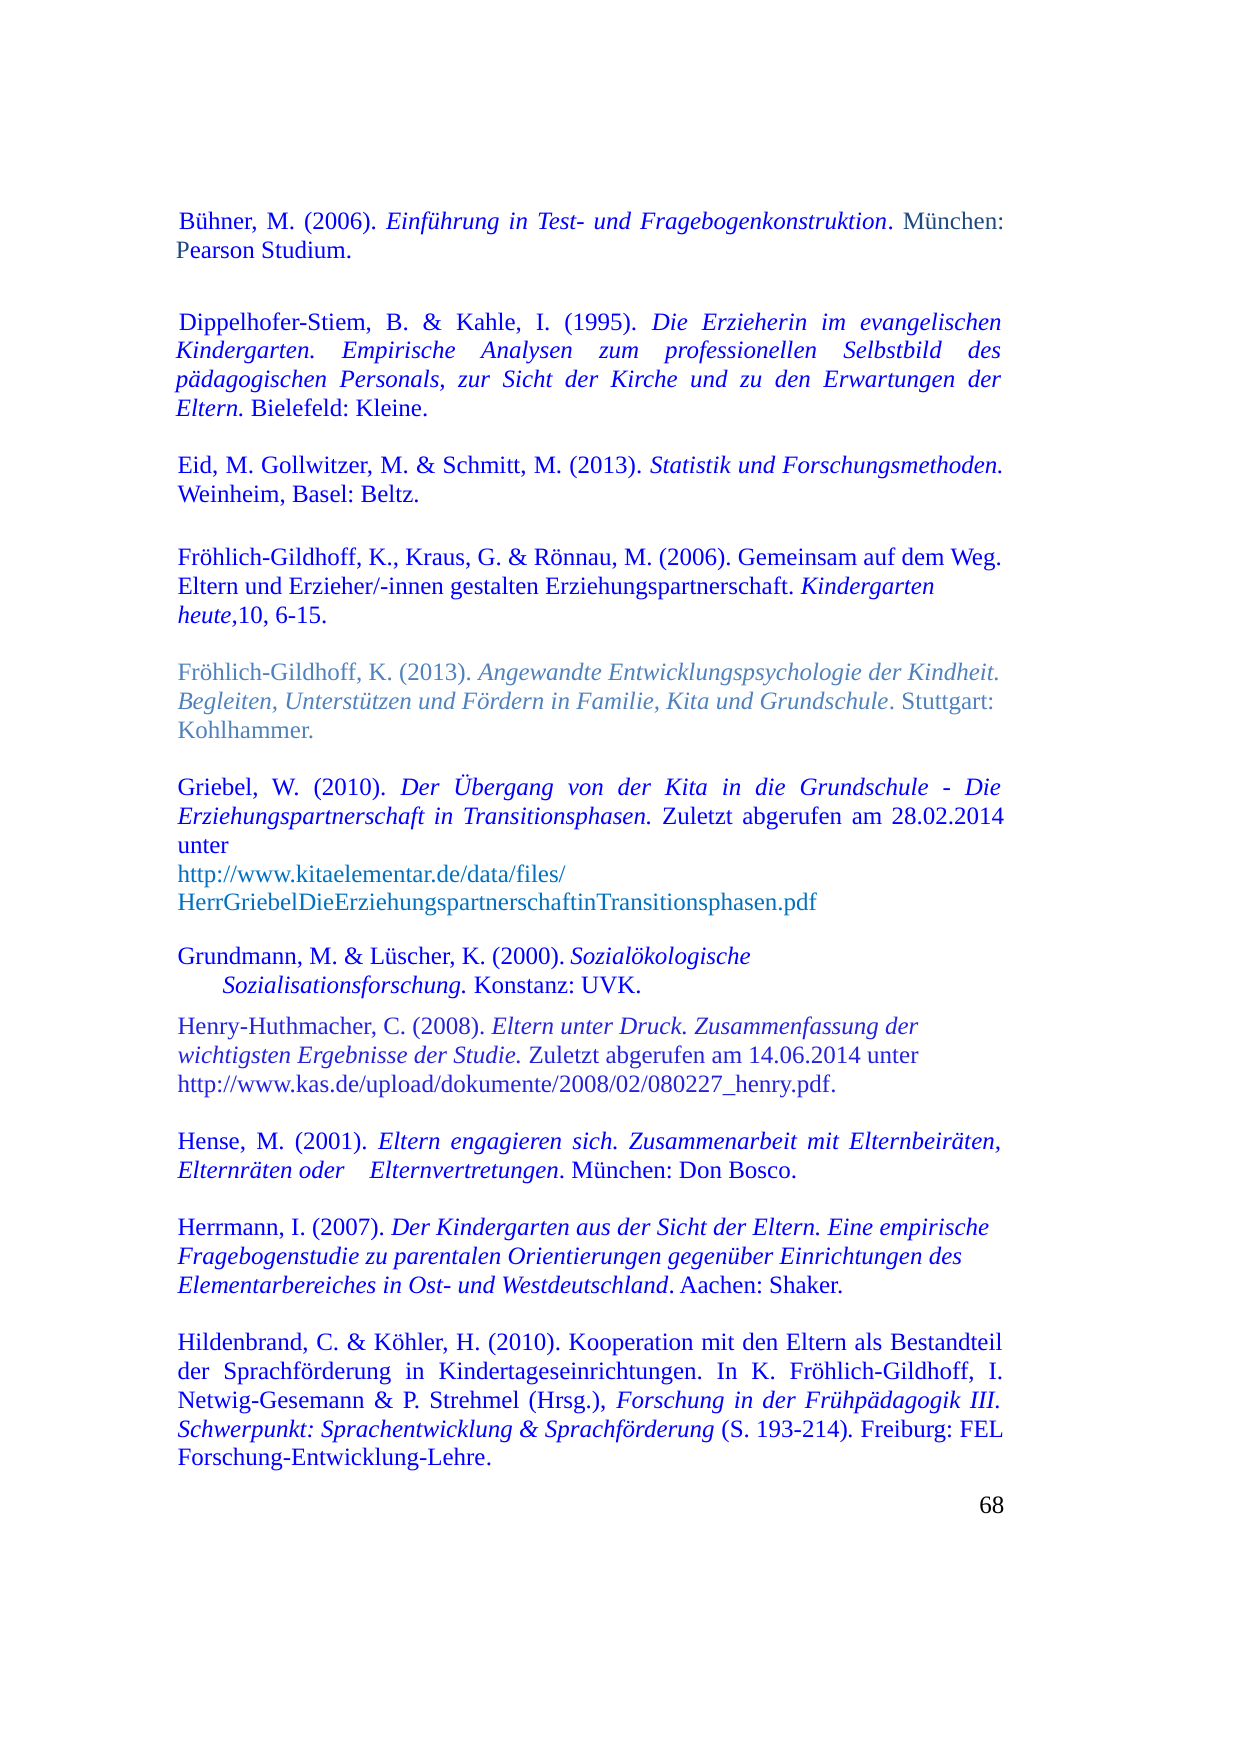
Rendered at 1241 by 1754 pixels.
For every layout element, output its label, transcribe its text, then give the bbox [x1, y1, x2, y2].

text Eid, M. Gollwitzer, M. & Schmitt, M. (2013). Statistik und Forschungsmethoden. Weinheim, Basel: Beltz. [177, 450, 1004, 508]
subtitle Grundmann, M. & Lüscher, K. (2000). Sozialökologische Sozialisationsforschung. Konstanz: UVK. [177, 941, 1004, 999]
text Hildenbrand, C. & Köhler, H. (2010). Kooperation mit den Eltern als Bestandteil der Sprachförderung in Kindertageseinrichtungen. In K. Fröhlich-Gildhoff, I. Netwig-Gesemann & P. Strehmel (Hrsg.), Forschung in der Frühpädagogik III. Schwerpunkt: Sprachentwicklung & Sprachförderung (S. 193-214). Freiburg: FEL Forschung-Entwicklung-Lehre. [177, 1327, 1004, 1471]
text Fröhlich-Gildhoff, K. (2013). Angewandte Entwicklungspsychologie der Kindheit. Begleiten, Unterstützen und Fördern in Familie, Kita und Grundschule. Stuttgart: Kohlhammer. [177, 657, 1004, 744]
text Hense, M. (2001). Eltern engagieren sich. Zusammenarbeit mit Elternbeiräten, Elternräten oder Elternvertretungen. München: Don Bosco. [177, 1126, 1004, 1184]
text Griebel, W. (2010). Der Übergang von der Kita in die Grundschule - Die Erziehungspartnerschaft in Transitionsphasen. Zuletzt abgerufen am 28.02.2014 unter [177, 772, 1004, 859]
text Fröhlich-Gildhoff, K., Kraus, G. & Rönnau, M. (2006). Gemeinsam auf dem Weg. Eltern und Erzieher/-innen gestalten Erziehungspartnerschaft. Kindergarten heute,10, 6-15. [177, 542, 1004, 629]
text http://www.kitaelementar.de/data/files/HerrGriebelDieErziehungspartnerschaftinTransitionsphasen.pdf [177, 859, 1004, 916]
text Herrmann, I. (2007). Der Kindergarten aus der Sicht der Eltern. Eine empirische Fragebogenstudie zu parentalen Orientierungen gegenüber Einrichtungen des Elementarbereiches in Ost- und Westdeutschland. Aachen: Shaker. [177, 1212, 1004, 1299]
text Henry-Huthmacher, C. (2008). Eltern unter Druck. Zusammenfassung der wichtigsten Ergebnisse der Studie. Zuletzt abgerufen am 14.06.2014 unter http://www.kas.de/upload/dokumente/2008/02/080227_henry.pdf. [177, 1011, 1004, 1097]
text Bühner, M. (2006). Einführung in Test- und Fragebogenkonstruktion. München: Pearson Studium. [176, 206, 1004, 263]
text Dippelhofer-Stiem, B. & Kahle, I. (1995). Die Erzieherin im evangelischen Kindergarten. Empirische Analysen zum professionellen Selbstbild des pädagogischen Personals, zur Sicht der Kirche und zu den Erwartungen der Eltern. Bielefeld: Kleine. [176, 307, 1004, 422]
